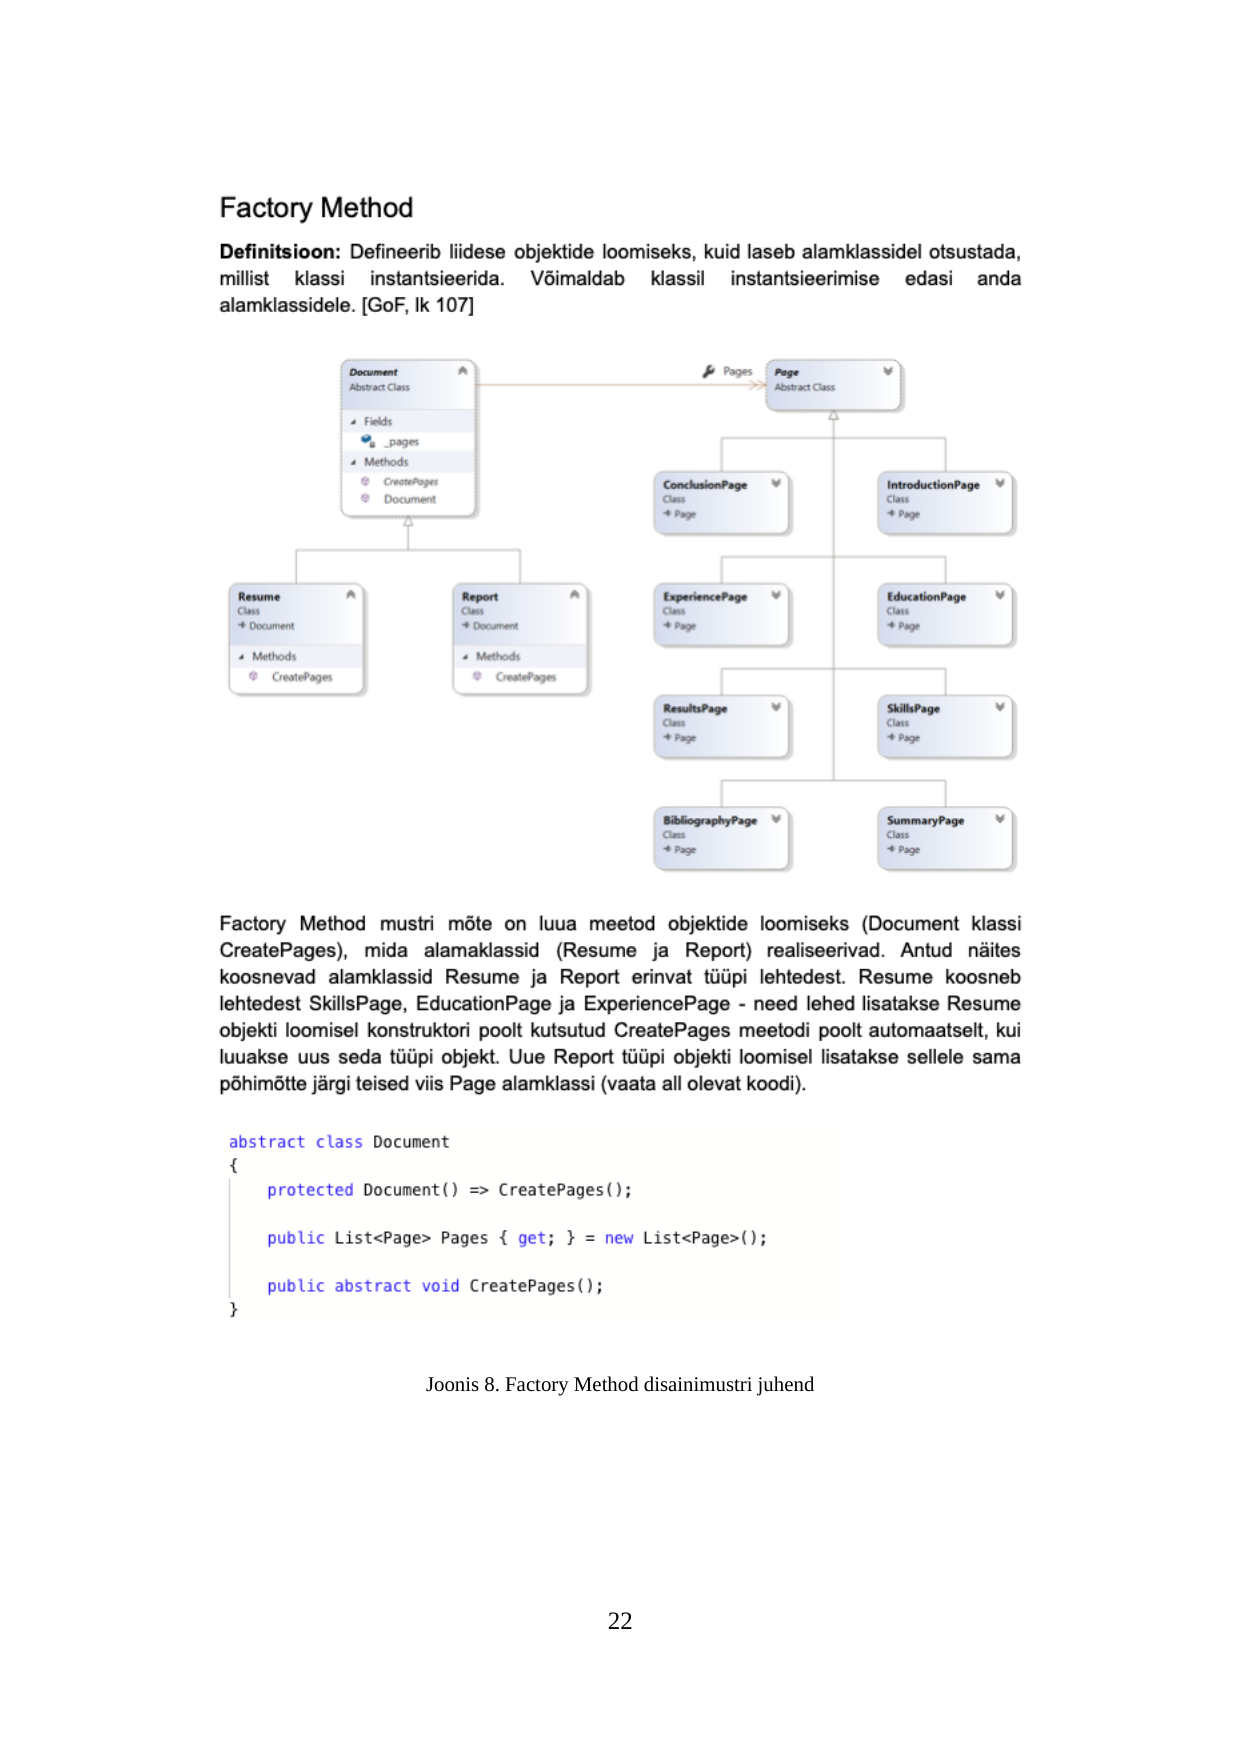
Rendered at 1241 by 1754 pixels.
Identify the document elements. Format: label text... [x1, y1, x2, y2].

picture [177, 160, 1063, 1365]
text Joonis 8. Factory Method disainimustri juhend [177, 1365, 1063, 1396]
